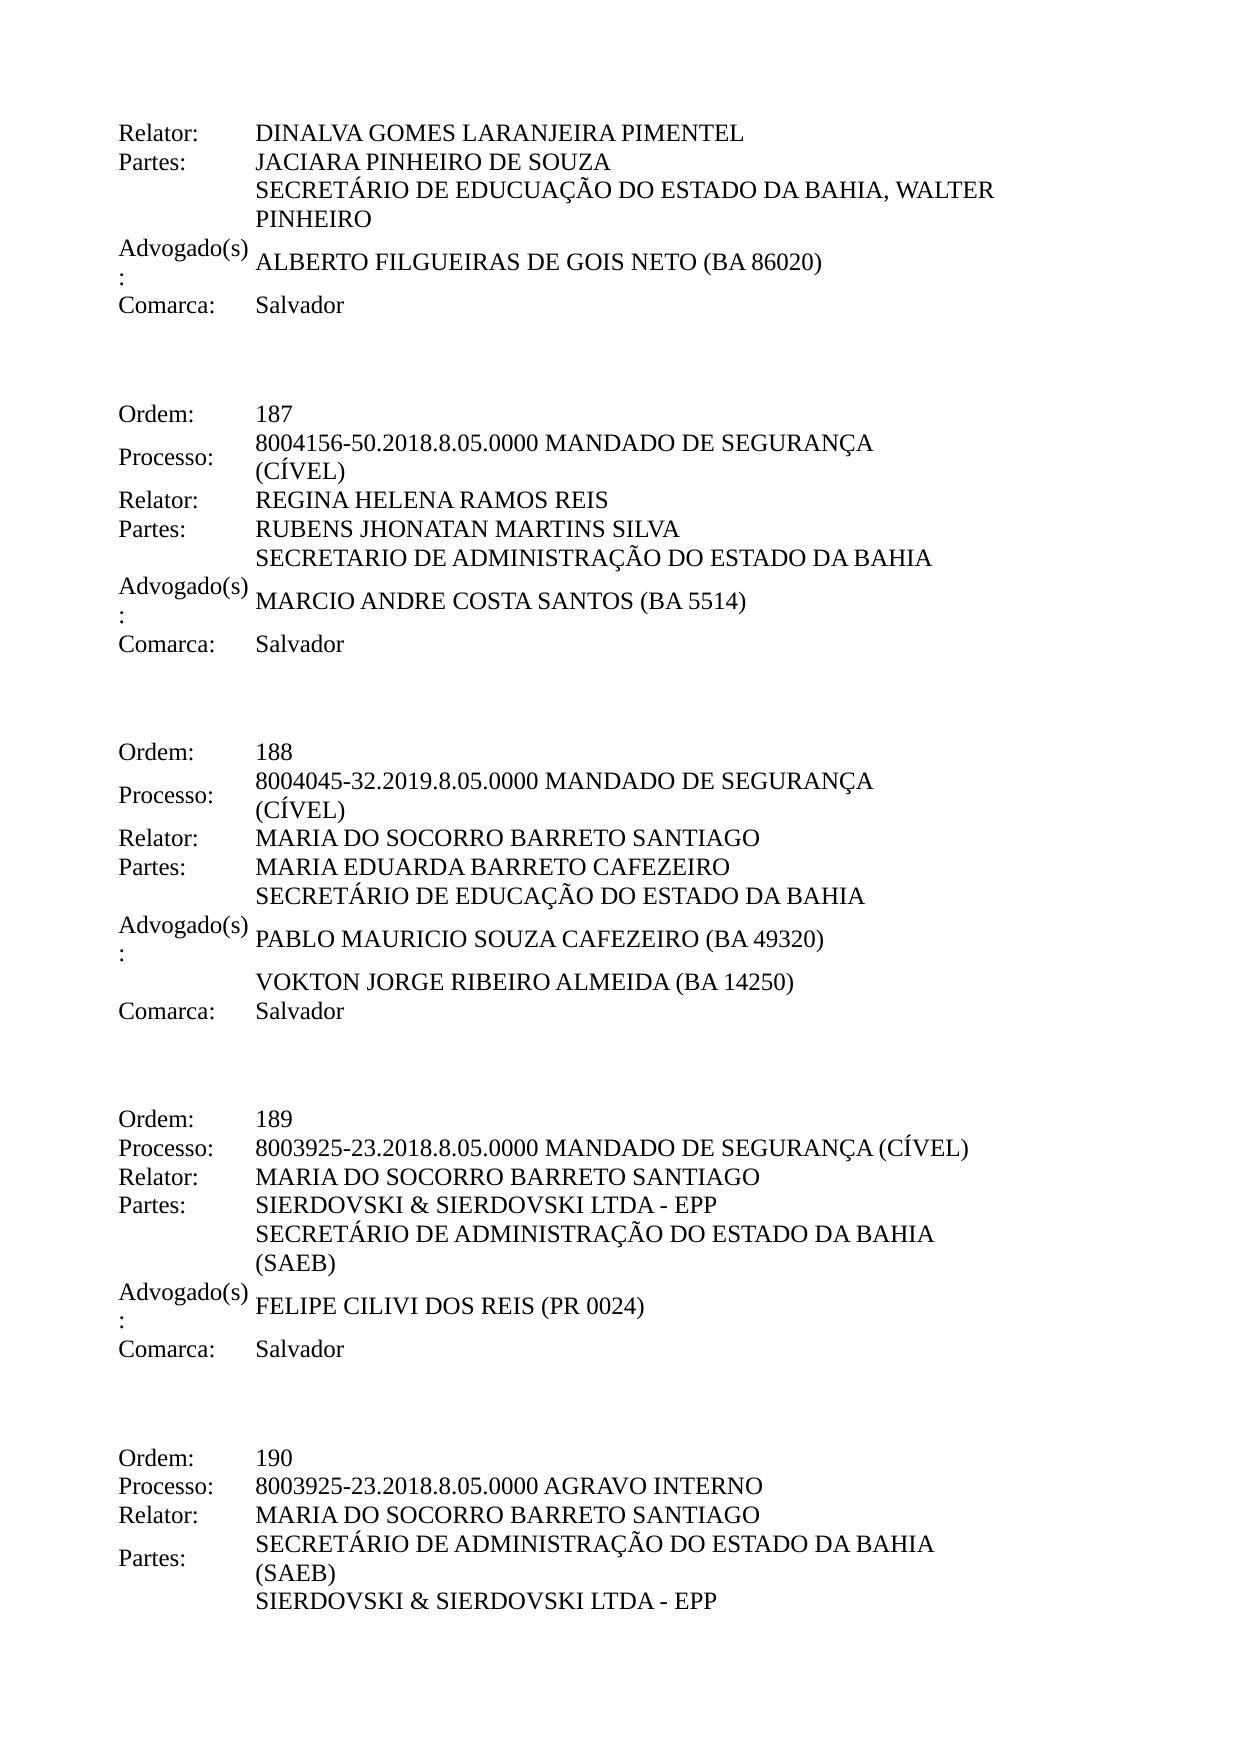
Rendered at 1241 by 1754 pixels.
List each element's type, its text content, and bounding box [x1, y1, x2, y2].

table_cell DINALVA GOMES LARANJEIRA PIMENTEL [255, 118, 1116, 147]
table_cell Comarca: [118, 629, 255, 658]
table_cell Advogado(s): [118, 1277, 255, 1334]
table_cell [118, 967, 255, 996]
table_cell SECRETÁRIO DE EDUCUAÇÃO DO ESTADO DA BAHIA, WALTER PINHEIRO [255, 176, 1116, 233]
table_cell Advogado(s): [118, 571, 255, 629]
table_cell [118, 1586, 255, 1615]
table_cell Relator: [118, 118, 255, 147]
table_cell MARIA DO SOCORRO BARRETO SANTIAGO [255, 824, 969, 852]
table_cell SECRETÁRIO DE ADMINISTRAÇÃO DO ESTADO DA BAHIA (SAEB) [255, 1219, 1018, 1277]
table_cell SECRETÁRIO DE EDUCAÇÃO DO ESTADO DA BAHIA [255, 881, 969, 910]
table_cell Comarca: [118, 1334, 255, 1363]
table_cell Partes: [118, 147, 255, 176]
table_cell VOKTON JORGE RIBEIRO ALMEIDA (BA 14250) [255, 967, 969, 996]
table_cell Relator: [118, 1500, 255, 1529]
table_cell Partes: [118, 514, 255, 543]
table_cell MARIA EDUARDA BARRETO CAFEZEIRO [255, 852, 969, 881]
table_header 187 [255, 399, 969, 428]
table_cell SECRETARIO DE ADMINISTRAÇÃO DO ESTADO DA BAHIA [255, 543, 969, 571]
table_header 189 [255, 1104, 1018, 1133]
table_cell RUBENS JHONATAN MARTINS SILVA [255, 514, 969, 543]
table_cell Salvador [255, 1334, 1018, 1363]
table_cell Comarca: [118, 291, 255, 319]
table_cell ALBERTO FILGUEIRAS DE GOIS NETO (BA 86020) [255, 233, 1116, 291]
table_cell Salvador [255, 291, 1116, 319]
table_cell Relator: [118, 1162, 255, 1191]
table_cell Salvador [255, 629, 969, 658]
table_cell [118, 1219, 255, 1277]
table_cell MARIA DO SOCORRO BARRETO SANTIAGO [255, 1500, 1018, 1529]
table_cell Relator: [118, 485, 255, 514]
table_cell Processo: [118, 428, 255, 485]
table_cell 8004045-32.2019.8.05.0000 MANDADO DE SEGURANÇA (CÍVEL) [255, 766, 969, 823]
table_header Ordem: [118, 399, 255, 428]
table_cell 8003925-23.2018.8.05.0000 MANDADO DE SEGURANÇA (CÍVEL) [255, 1133, 1018, 1162]
table_header 190 [255, 1443, 1018, 1471]
table_cell SECRETÁRIO DE ADMINISTRAÇÃO DO ESTADO DA BAHIA (SAEB) [255, 1529, 1018, 1586]
table_cell SIERDOVSKI & SIERDOVSKI LTDA - EPP [255, 1191, 1018, 1219]
table_cell Partes: [118, 852, 255, 881]
table_cell REGINA HELENA RAMOS REIS [255, 485, 969, 514]
table_cell Processo: [118, 1471, 255, 1500]
table_cell Partes: [118, 1191, 255, 1219]
table_header Ordem: [118, 737, 255, 766]
table_cell Advogado(s): [118, 910, 255, 967]
table_cell MARCIO ANDRE COSTA SANTOS (BA 5514) [255, 571, 969, 629]
table_cell 8003925-23.2018.8.05.0000 AGRAVO INTERNO [255, 1471, 1018, 1500]
table_header 188 [255, 737, 969, 766]
table_cell MARIA DO SOCORRO BARRETO SANTIAGO [255, 1162, 1018, 1191]
table_cell Relator: [118, 824, 255, 852]
table_header Ordem: [118, 1104, 255, 1133]
table_cell [118, 881, 255, 910]
table_cell Partes: [118, 1529, 255, 1586]
table_cell [118, 543, 255, 571]
table_cell Processo: [118, 1133, 255, 1162]
table_cell [118, 176, 255, 233]
table_cell JACIARA PINHEIRO DE SOUZA [255, 147, 1116, 176]
table_cell PABLO MAURICIO SOUZA CAFEZEIRO (BA 49320) [255, 910, 969, 967]
table_cell Salvador [255, 996, 969, 1025]
table_header Ordem: [118, 1443, 255, 1471]
table_cell 8004156-50.2018.8.05.0000 MANDADO DE SEGURANÇA (CÍVEL) [255, 428, 969, 485]
table_cell Comarca: [118, 996, 255, 1025]
table_cell Processo: [118, 766, 255, 823]
table_cell SIERDOVSKI & SIERDOVSKI LTDA - EPP [255, 1586, 1018, 1615]
table_cell FELIPE CILIVI DOS REIS (PR 0024) [255, 1277, 1018, 1334]
table_cell Advogado(s): [118, 233, 255, 291]
